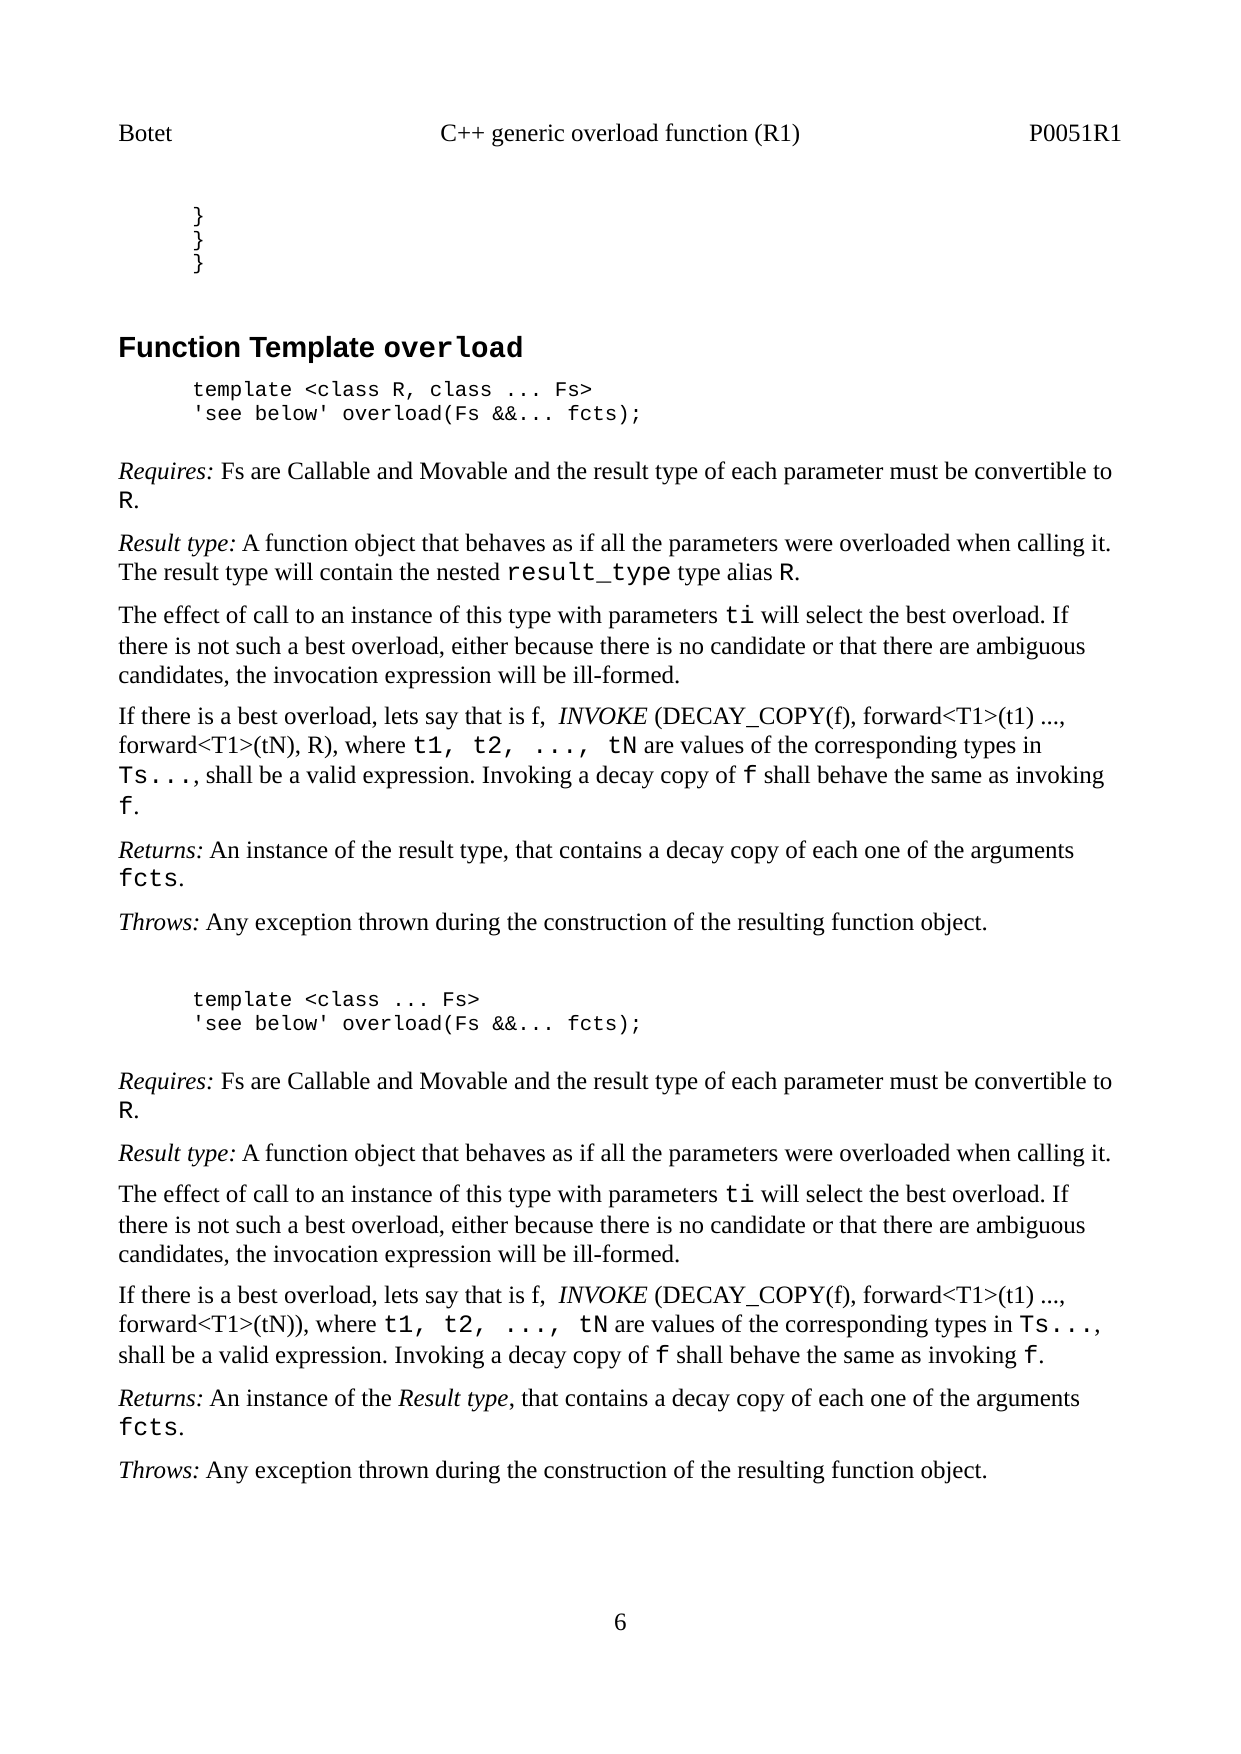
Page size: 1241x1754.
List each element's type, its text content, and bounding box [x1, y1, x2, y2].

subtitle Function Template overload [118, 331, 1122, 367]
text Requires: Fs are Callable and Movable and the result type of each parameter must be convertible to R. [118, 456, 1122, 516]
text The effect of call to an instance of this type with parameters ti will select the best overload. If there is not such a best overload, either because there is no candidate or that there are ambiguous candidates, the invocation expression will be ill-formed. [118, 600, 1122, 688]
text Returns: An instance of the result type, that contains a decay copy of each one of the arguments fcts. [118, 835, 1122, 894]
text Requires: Fs are Callable and Movable and the result type of each parameter must be convertible to R. [118, 1066, 1122, 1126]
text } [192, 205, 1122, 229]
text 'see below' overload(Fs &&... fcts); [192, 403, 1122, 426]
text If there is a best overload, lets say that is f, INVOKE (DECAY_COPY(f), forward<T1>(t1) ..., forward<T1>(tN)), where t1, t2, ..., tN are values of the corresponding types in Ts..., shall be a valid expression. Invoking a decay copy of f shall behave the same as invoking f. [118, 1280, 1122, 1371]
text 'see below' overload(Fs &&... fcts); [192, 1013, 1122, 1037]
text If there is a best overload, lets say that is f, INVOKE (DECAY_COPY(f), forward<T1>(t1) ..., forward<T1>(tN), R), where t1, t2, ..., tN are values of the corresponding types in Ts..., shall be a valid expression. Invoking a decay copy of f shall behave the same as invoking f. [118, 701, 1122, 822]
text The effect of call to an instance of this type with parameters ti will select the best overload. If there is not such a best overload, either because there is no candidate or that there are ambiguous candidates, the invocation expression will be ill-formed. [118, 1179, 1122, 1268]
text Result type: A function object that behaves as if all the parameters were overloaded when calling it. The result type will contain the nested result_type type alias R. [118, 528, 1122, 588]
text } [192, 252, 1122, 276]
text template <class R, class ... Fs> [192, 379, 1122, 403]
text Throws: Any exception thrown during the construction of the resulting function object. [118, 1455, 1122, 1484]
text Returns: An instance of the Result type, that contains a decay copy of each one of the arguments fcts. [118, 1383, 1122, 1443]
text template <class ... Fs> [192, 989, 1122, 1013]
text } [192, 229, 1122, 252]
text Throws: Any exception thrown during the construction of the resulting function object. [118, 907, 1122, 936]
text Result type: A function object that behaves as if all the parameters were overloaded when calling it. [118, 1138, 1122, 1167]
